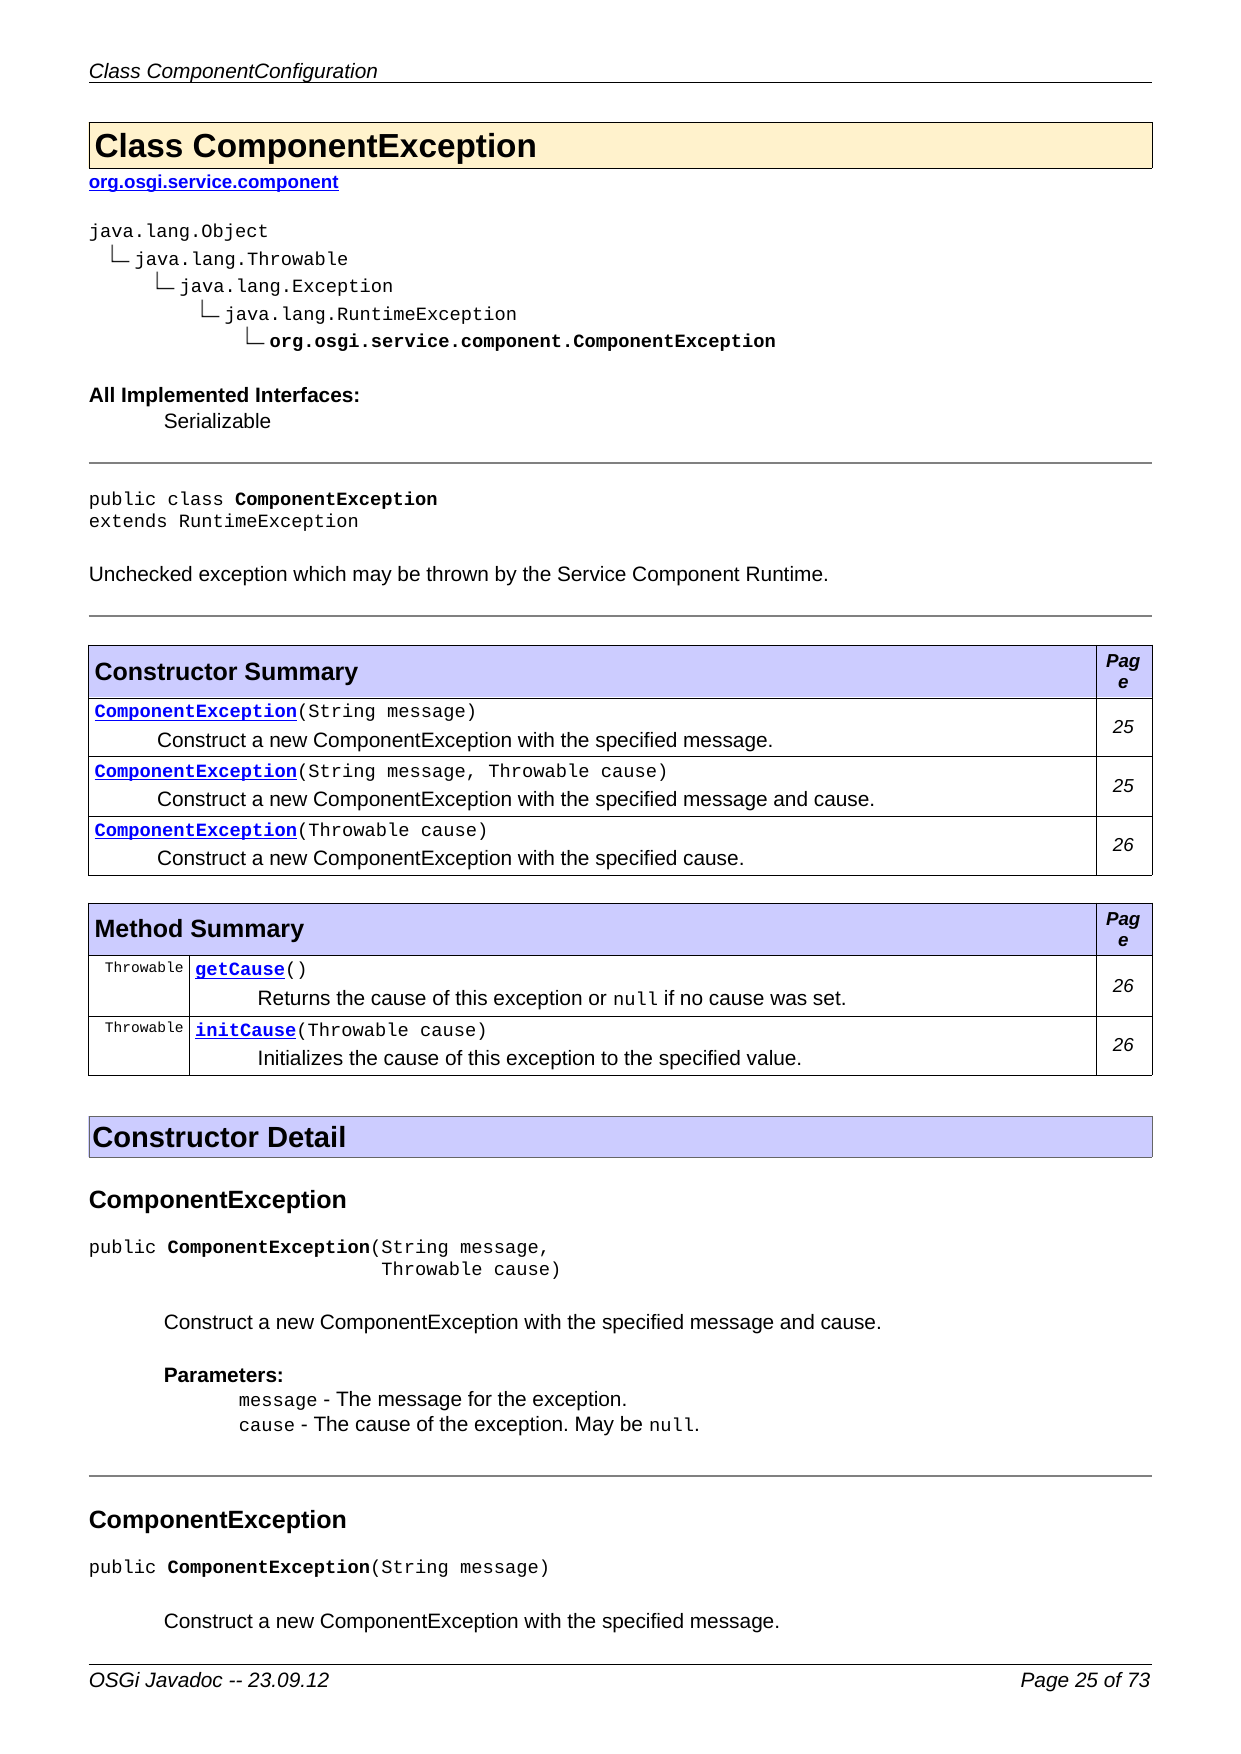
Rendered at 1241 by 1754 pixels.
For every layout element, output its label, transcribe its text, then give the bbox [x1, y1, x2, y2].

table_cell [1097, 757, 1152, 816]
table_cell Throwable [89, 1017, 189, 1074]
table_header Constructor Summary [89, 646, 1096, 697]
subtitle ComponentException [88, 1185, 1152, 1214]
picture [156, 270, 180, 293]
text java.lang.RuntimeException [88, 298, 1152, 326]
table_cell [1097, 817, 1152, 874]
table_cell ComponentException(String message) Construct a new ComponentException with the specified message. [89, 699, 1096, 756]
table_cell Throwable [89, 956, 189, 1016]
subtitle Class ComponentException [90, 123, 1152, 168]
subtitle All Implemented Interfaces: [88, 382, 1152, 406]
table_cell [1097, 1017, 1152, 1074]
text Construct a new ComponentException with the specified message and cause. [163, 1310, 1152, 1334]
text public class ComponentException [88, 490, 1152, 511]
table_cell initCause(Throwable cause) Initializes the cause of this exception to the specified value. [190, 1017, 1096, 1074]
text message - The message for the exception. [238, 1387, 1152, 1412]
text java.lang.Throwable [88, 243, 1152, 271]
table_cell ComponentException(Throwable cause) Construct a new ComponentException with the specified cause. [89, 817, 1096, 874]
text Unchecked exception which may be thrown by the Service Component Runtime. [88, 562, 1152, 586]
subtitle ComponentException [88, 1505, 1152, 1534]
picture [111, 243, 135, 266]
table_cell [1097, 699, 1152, 756]
table_header Page [1097, 904, 1152, 955]
table_header Page [1097, 646, 1152, 697]
text public ComponentException(String message) [88, 1558, 1152, 1579]
text extends RuntimeException [88, 511, 1152, 533]
table_cell [1097, 956, 1152, 1016]
text Construct a new ComponentException with the specified message. [163, 1609, 1152, 1633]
text java.lang.Object [88, 222, 1152, 243]
text org.osgi.service.component [88, 171, 1152, 193]
text Parameters: [163, 1363, 1152, 1387]
text org.osgi.service.component.ComponentException [88, 326, 1152, 353]
picture [246, 325, 270, 348]
table_header Method Summary [89, 904, 1096, 955]
text java.lang.Exception [88, 271, 1152, 298]
table_cell ComponentException(String message, Throwable cause) Construct a new ComponentException with the specified message and cause. [89, 757, 1096, 816]
subtitle Constructor Detail [90, 1117, 1152, 1157]
table_cell getCause() Returns the cause of this exception or null if no cause was set. [190, 956, 1096, 1016]
text cause - The cause of the exception. May be null. [238, 1412, 1152, 1437]
text public ComponentException(String message, Throwable cause) [88, 1238, 1152, 1281]
text Serializable [163, 409, 1152, 433]
picture [201, 298, 225, 321]
